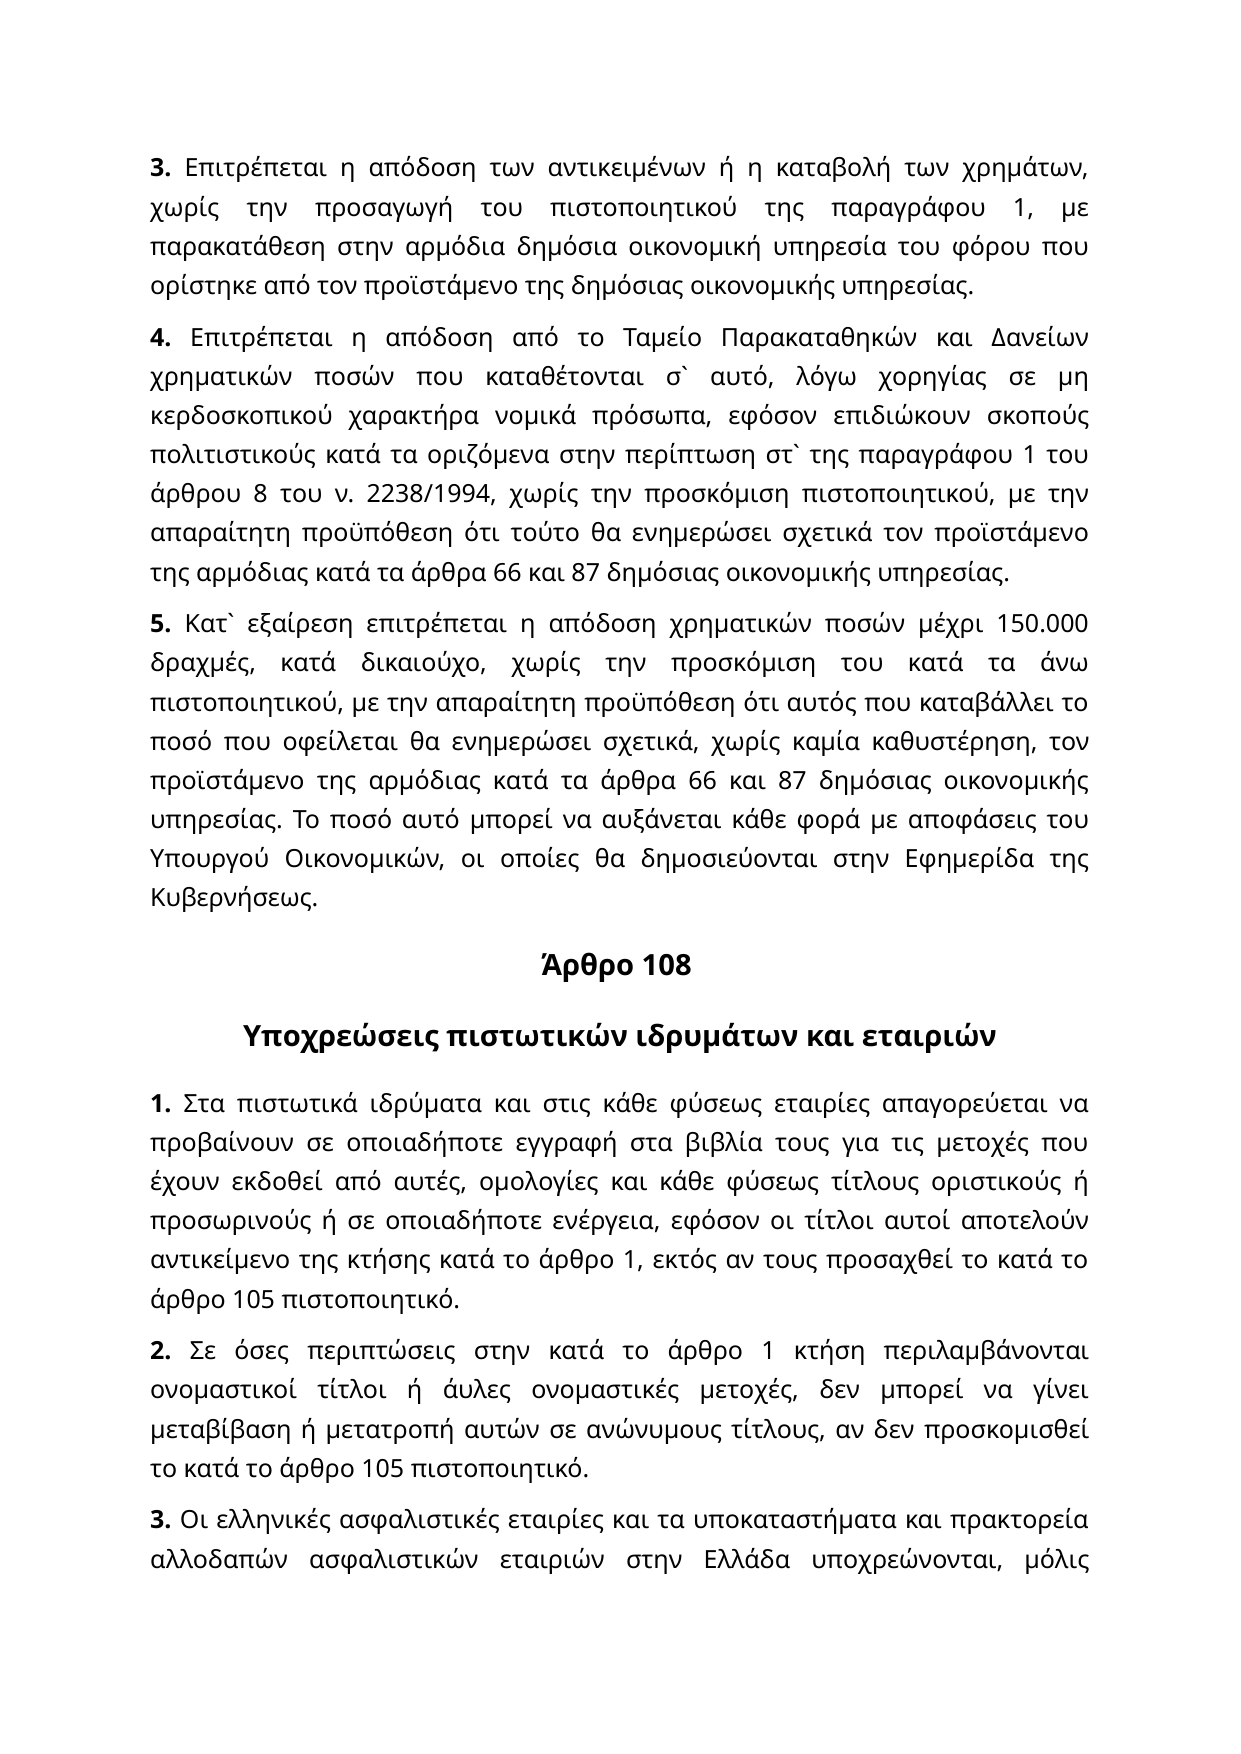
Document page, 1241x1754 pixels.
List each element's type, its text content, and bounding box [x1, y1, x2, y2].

text 3. Επιτρέπεται η απόδοση των αντικειμένων ή η καταβολή των χρημάτων, χωρίς την προσαγωγή του πιστοποιητικού της παραγράφου 1, με παρακατάθεση στην αρμόδια δημόσια οικονομική υπηρεσία του φόρου που ορίστηκε από τον προϊστάμενο της δημόσιας οικονομικής υπηρεσίας. [150, 150, 1090, 302]
subtitle Υποχρεώσεις πιστωτικών ιδρυμάτων και εταιριών [150, 1015, 1090, 1054]
text 1. Στα πιστωτικά ιδρύματα και στις κάθε φύσεως εταιρίες απαγορεύεται να προβαίνουν σε οποιαδήποτε εγγραφή στα βιβλία τους για τις μετοχές που έχουν εκδοθεί από αυτές, ομολογίες και κάθε φύσεως τίτλους οριστικούς ή προσωρινούς ή σε οποιαδήποτε ενέργεια, εφόσον οι τίτλοι αυτοί αποτελούν αντικείμενο της κτήσης κατά το άρθρο 1, εκτός αν τους προσαχθεί το κατά το άρθρο 105 πιστοποιητικό. [150, 1085, 1090, 1315]
text 5. Κατ` εξαίρεση επιτρέπεται η απόδοση χρηματικών ποσών μέχρι 150.000 δραχμές, κατά δικαιούχο, χωρίς την προσκόμιση του κατά τα άνω πιστοποιητικού, με την απαραίτητη προϋπόθεση ότι αυτός που καταβάλλει το ποσό που οφείλεται θα ενημερώσει σχετικά, χωρίς καμία καθυστέρηση, τον προϊστάμενο της αρμόδιας κατά τα άρθρα 66 και 87 δημόσιας οικονομικής υπηρεσίας. Το ποσό αυτό μπορεί να αυξάνεται κάθε φορά με αποφάσεις του Υπουργού Οικονομικών, οι οποίες θα δημοσιεύονται στην Εφημερίδα της Κυβερνήσεως. [150, 606, 1090, 914]
text 3. Οι ελληνικές ασφαλιστικές εταιρίες και τα υποκαταστήματα και πρακτορεία αλλοδαπών ασφαλιστικών εταιριών στην Ελλάδα υποχρεώνονται, μόλις [150, 1502, 1090, 1575]
text 4. Επιτρέπεται η απόδοση από το Ταμείο Παρακαταθηκών και Δανείων χρηματικών ποσών που καταθέτονται σ` αυτό, λόγω χορηγίας σε μη κερδοσκοπικού χαρακτήρα νομικά πρόσωπα, εφόσον επιδιώκουν σκοπούς πολιτιστικούς κατά τα οριζόμενα στην περίπτωση στ` της παραγράφου 1 του άρθρου 8 του ν. 2238/1994, χωρίς την προσκόμιση πιστοποιητικού, με την απαραίτητη προϋπόθεση ότι τούτο θα ενημερώσει σχετικά τον προϊστάμενο της αρμόδιας κατά τα άρθρα 66 και 87 δημόσιας οικονομικής υπηρεσίας. [150, 319, 1090, 588]
subtitle Άρθρο 108 [150, 944, 1090, 984]
text 2. Σε όσες περιπτώσεις στην κατά το άρθρο 1 κτήση περιλαμβάνονται ονομαστικοί τίτλοι ή άυλες ονομαστικές μετοχές, δεν μπορεί να γίνει μεταβίβαση ή μετατροπή αυτών σε ανώνυμους τίτλους, αν δεν προσκομισθεί το κατά το άρθρο 105 πιστοποιητικό. [150, 1333, 1090, 1484]
